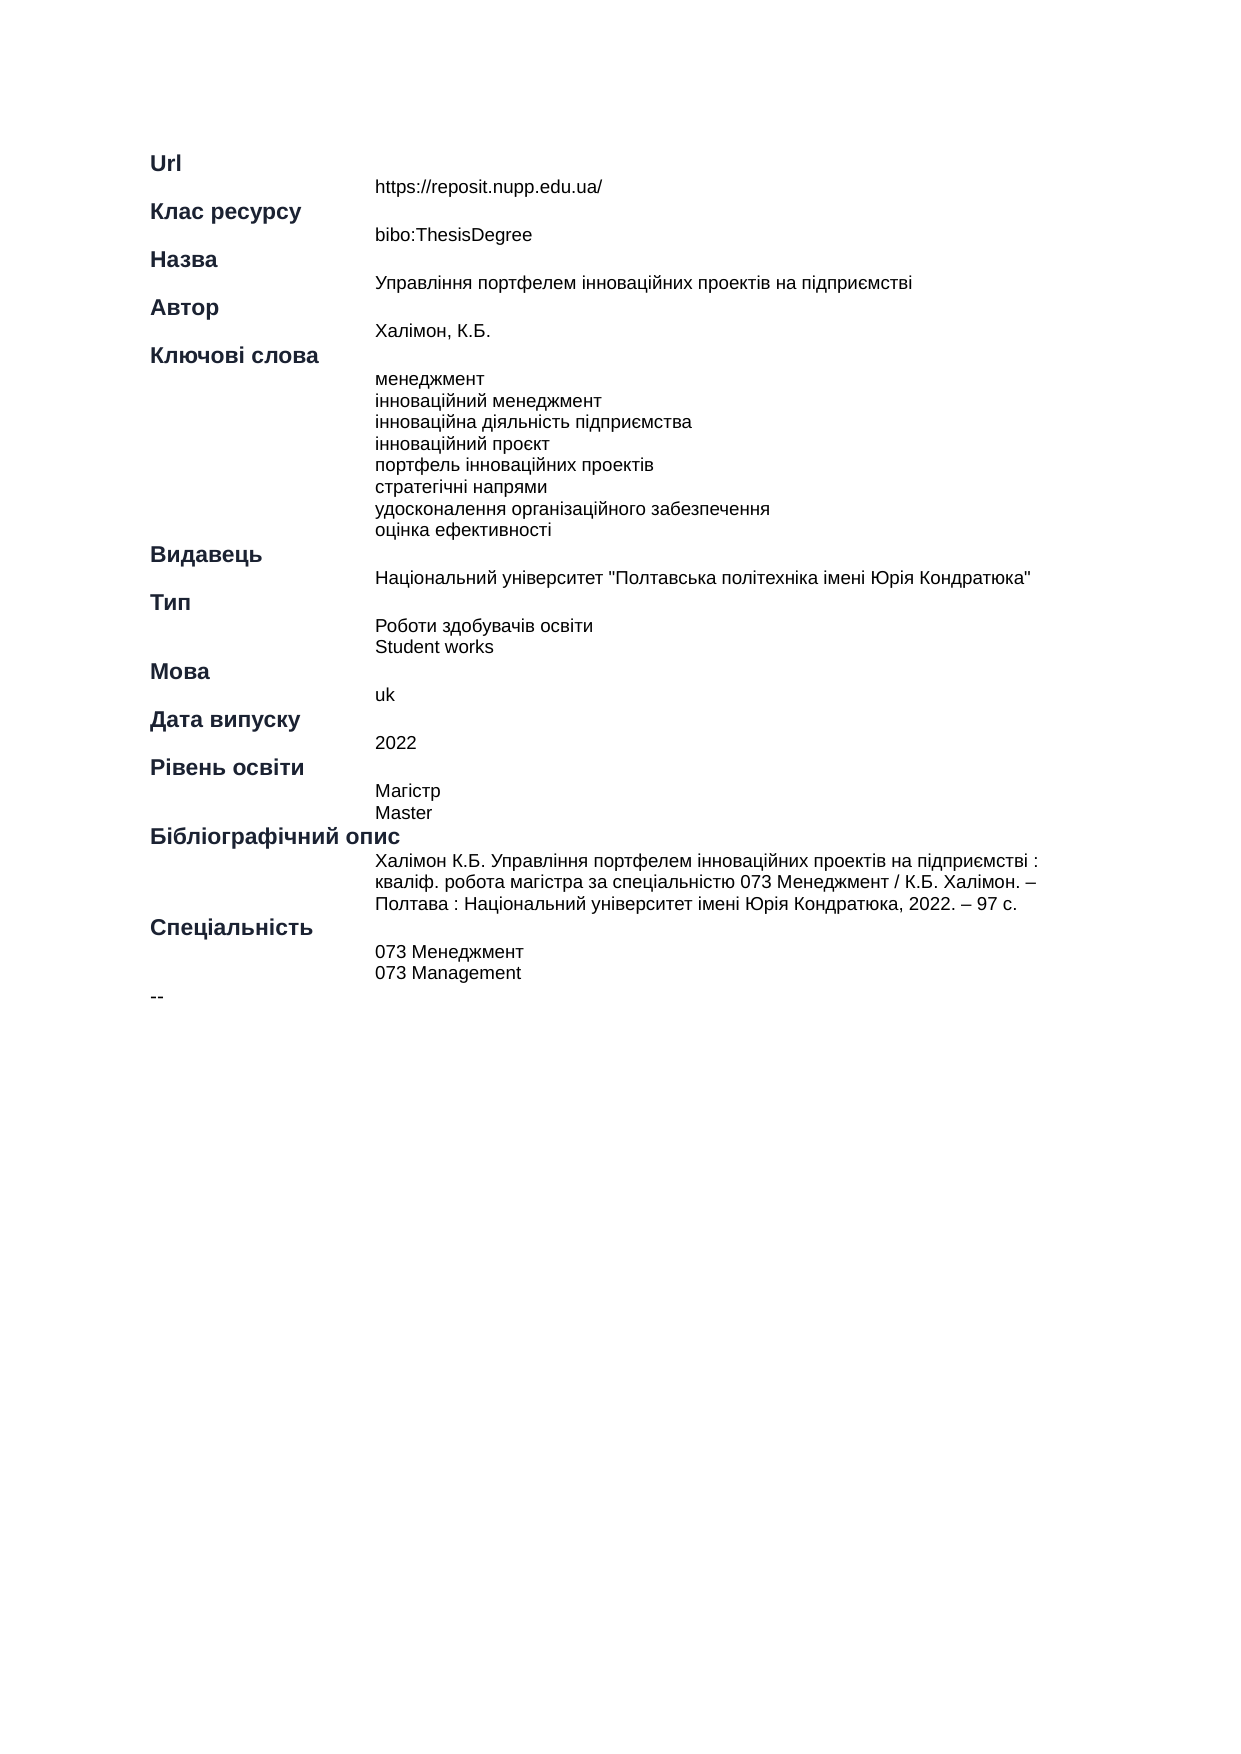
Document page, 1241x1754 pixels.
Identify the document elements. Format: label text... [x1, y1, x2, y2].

text Дата випуску [150, 706, 1090, 732]
text Халімон К.Б. Управління портфелем інноваційних проектів на підприємстві : кваліф. робота магістра за спеціальністю 073 Менеджмент / К.Б. Халімон. – Полтава : Національний університет імені Юрія Кондратюка, 2022. – 97 с. [375, 849, 1090, 914]
text 073 Management [375, 962, 1090, 984]
text 073 Менеджмент [375, 941, 1090, 962]
text 2022 [375, 732, 1090, 754]
text Халімон, К.Б. [375, 320, 1090, 342]
text Спеціальність [150, 914, 1090, 941]
text менеджмент [375, 368, 1090, 389]
text інноваційний менеджмент [375, 389, 1090, 411]
text Мова [150, 658, 1090, 684]
text https://reposit.nupp.edu.ua/ [375, 176, 1090, 198]
text Автор [150, 294, 1090, 320]
text uk [375, 684, 1090, 706]
text Url [150, 150, 1090, 176]
text оцінка ефективності [375, 519, 1090, 541]
text Роботи здобувачів освіти [375, 615, 1090, 636]
text удосконалення організаційного забезпечення [375, 497, 1090, 519]
text Магістр [375, 780, 1090, 802]
text Клас ресурсу [150, 198, 1090, 224]
text bibo:ThesisDegree [375, 224, 1090, 246]
text портфель інноваційних проектів [375, 454, 1090, 476]
text Видавець [150, 541, 1090, 567]
text Student works [375, 636, 1090, 658]
text Національний університет "Полтавська політехніка імені Юрія Кондратюка" [375, 567, 1090, 588]
text Бібліографічний опис [150, 823, 1090, 849]
text Тип [150, 588, 1090, 615]
text Управління портфелем інноваційних проектів на підприємстві [375, 272, 1090, 294]
text інноваційна діяльність підприємства [375, 411, 1090, 433]
text -- [150, 984, 1090, 1008]
text стратегічні напрями [375, 476, 1090, 497]
text Назва [150, 246, 1090, 272]
text інноваційний проєкт [375, 433, 1090, 454]
text Рівень освіти [150, 754, 1090, 780]
text Master [375, 802, 1090, 823]
text Ключові слова [150, 342, 1090, 368]
